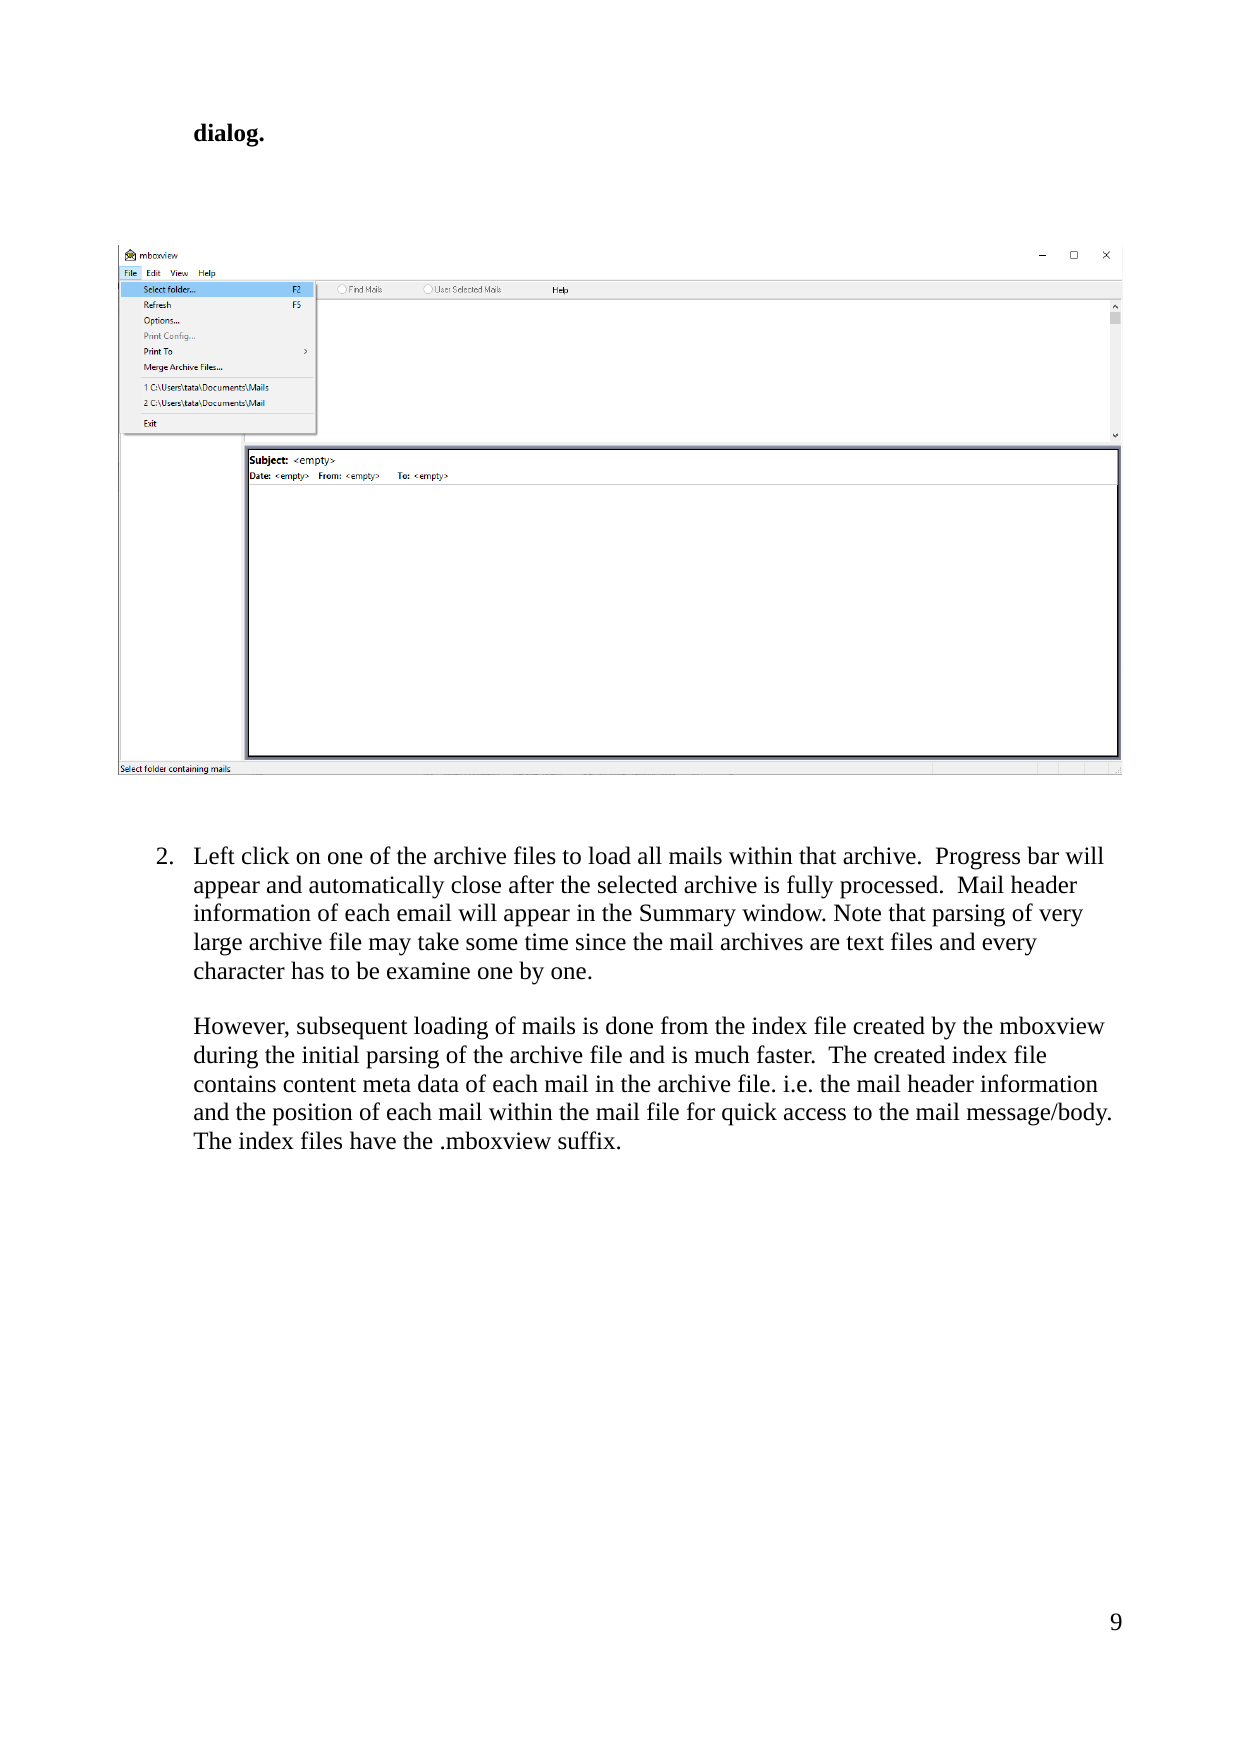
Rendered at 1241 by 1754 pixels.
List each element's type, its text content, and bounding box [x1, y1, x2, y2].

list dialog. [156, 118, 1122, 147]
list However, subsequent loading of mails is done from the index file created by the mboxview during the initial parsing of the archive file and is much faster. The created index file contains content meta data of each mail in the archive file. i.e. the mail header information and the position of each mail within the mail file for quick access to the mail message/body. The index files have the .mboxview suffix. [156, 1011, 1122, 1184]
picture [118, 245, 1123, 775]
list Left click on one of the archive files to load all mails within that archive. Progress bar will appear and automatically close after the selected archive is fully processed. Mail header information of each email will appear in the Summary window. Note that parsing of very large archive file may take some time since the mail archives are text files and every character has to be examine one by one. [156, 841, 1122, 985]
